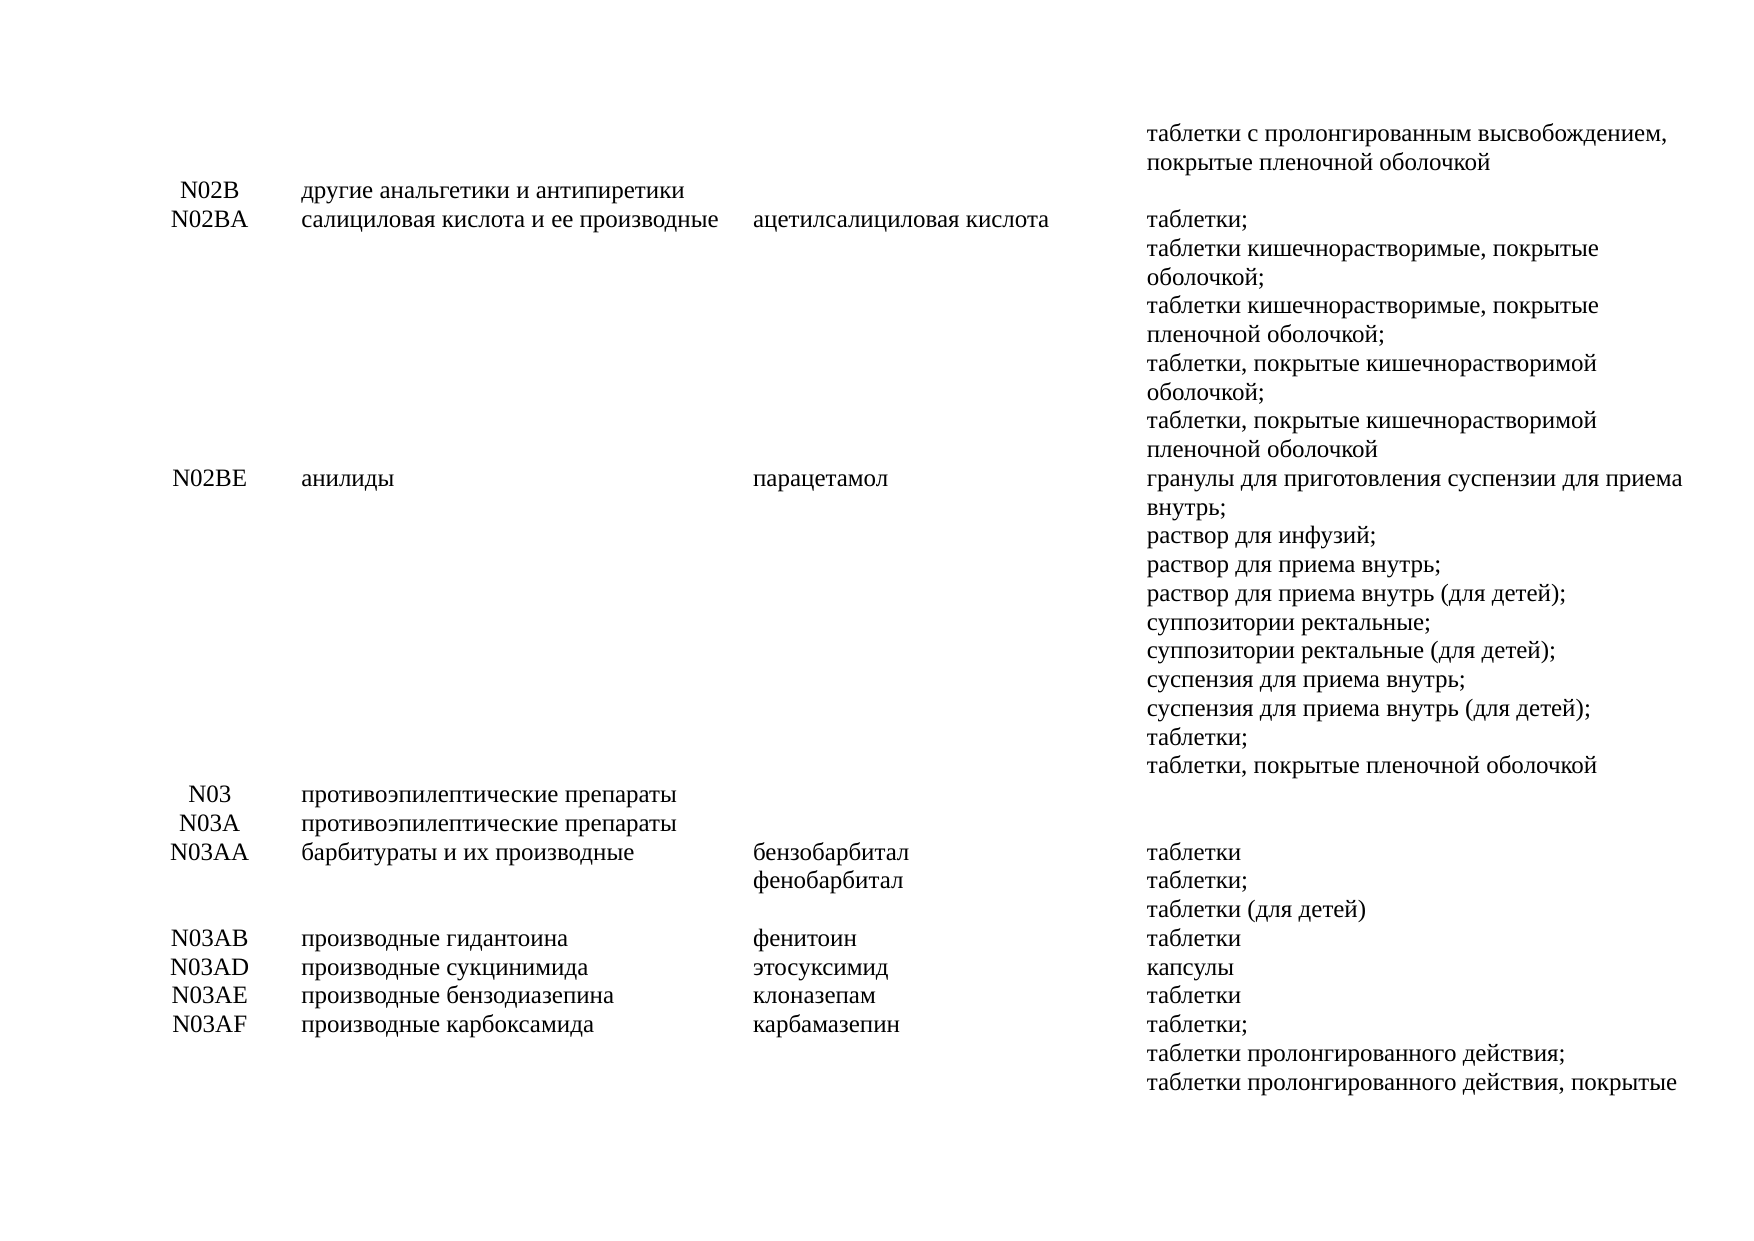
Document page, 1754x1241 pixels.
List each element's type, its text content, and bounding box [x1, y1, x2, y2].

table_cell барбитураты и их производные [290, 837, 742, 866]
table_cell другие анальгетики и антипиретики [290, 176, 742, 204]
table_cell капсулы [1135, 952, 1704, 981]
table_cell таблетки [1135, 981, 1704, 1009]
table_cell фенобарбитал [742, 866, 1135, 923]
table_cell парацетамол [742, 463, 1135, 779]
table_cell карбамазепин [742, 1009, 1135, 1096]
table_cell салициловая кислота и ее производные [290, 204, 742, 463]
table_cell противоэпилептические препараты [290, 808, 742, 837]
table_cell [290, 866, 742, 923]
table_cell N03AA [129, 837, 290, 866]
table_cell [742, 118, 1135, 176]
table_cell [742, 808, 1135, 837]
table_cell гранулы для приготовления суспензии для приема внутрь; раствор для инфузий; раствор для приема внутрь; раствор для приема внутрь (для детей); суппозитории ректальные; суппозитории ректальные (для детей); суспензия для приема внутрь; суспензия для приема внутрь (для детей); таблетки; таблетки, покрытые пленочной оболочкой [1135, 463, 1704, 779]
table_cell производные сукцинимида [290, 952, 742, 981]
table_cell производные карбоксамида [290, 1009, 742, 1096]
table_cell [1135, 808, 1704, 837]
table_cell таблетки [1135, 923, 1704, 952]
table_cell N03AD [129, 952, 290, 981]
table_cell таблетки [1135, 837, 1704, 866]
table_cell N03AF [129, 1009, 290, 1096]
table_cell таблетки; таблетки пролонгированного действия; таблетки пролонгированного действия, покрытые [1135, 1009, 1704, 1096]
table_cell N02B [129, 176, 290, 204]
table_cell [1135, 779, 1704, 808]
table_cell производные гидантоина [290, 923, 742, 952]
table_cell N03 [129, 779, 290, 808]
table_cell [129, 866, 290, 923]
table_cell таблетки с пролонгированным высвобождением, покрытые пленочной оболочкой [1135, 118, 1704, 176]
table_cell N03A [129, 808, 290, 837]
table_cell этосуксимид [742, 952, 1135, 981]
table_cell [290, 118, 742, 176]
table_cell N03AЕ [129, 981, 290, 1009]
table_cell N03AB [129, 923, 290, 952]
table_cell ацетилсалициловая кислота [742, 204, 1135, 463]
table_cell N02BA [129, 204, 290, 463]
table_cell производные бензодиазепина [290, 981, 742, 1009]
table_cell фенитоин [742, 923, 1135, 952]
table_cell анилиды [290, 463, 742, 779]
table_cell таблетки; таблетки кишечнорастворимые, покрытые оболочкой; таблетки кишечнорастворимые, покрытые пленочной оболочкой; таблетки, покрытые кишечнорастворимой оболочкой; таблетки, покрытые кишечнорастворимой пленочной оболочкой [1135, 204, 1704, 463]
table_cell клоназепам [742, 981, 1135, 1009]
table_cell [742, 176, 1135, 204]
table_cell [742, 779, 1135, 808]
table_cell противоэпилептические препараты [290, 779, 742, 808]
table_cell [1135, 176, 1704, 204]
table_cell [129, 118, 290, 176]
table_cell таблетки; таблетки (для детей) [1135, 866, 1704, 923]
table_cell N02BE [129, 463, 290, 779]
table_cell бензобарбитал [742, 837, 1135, 866]
